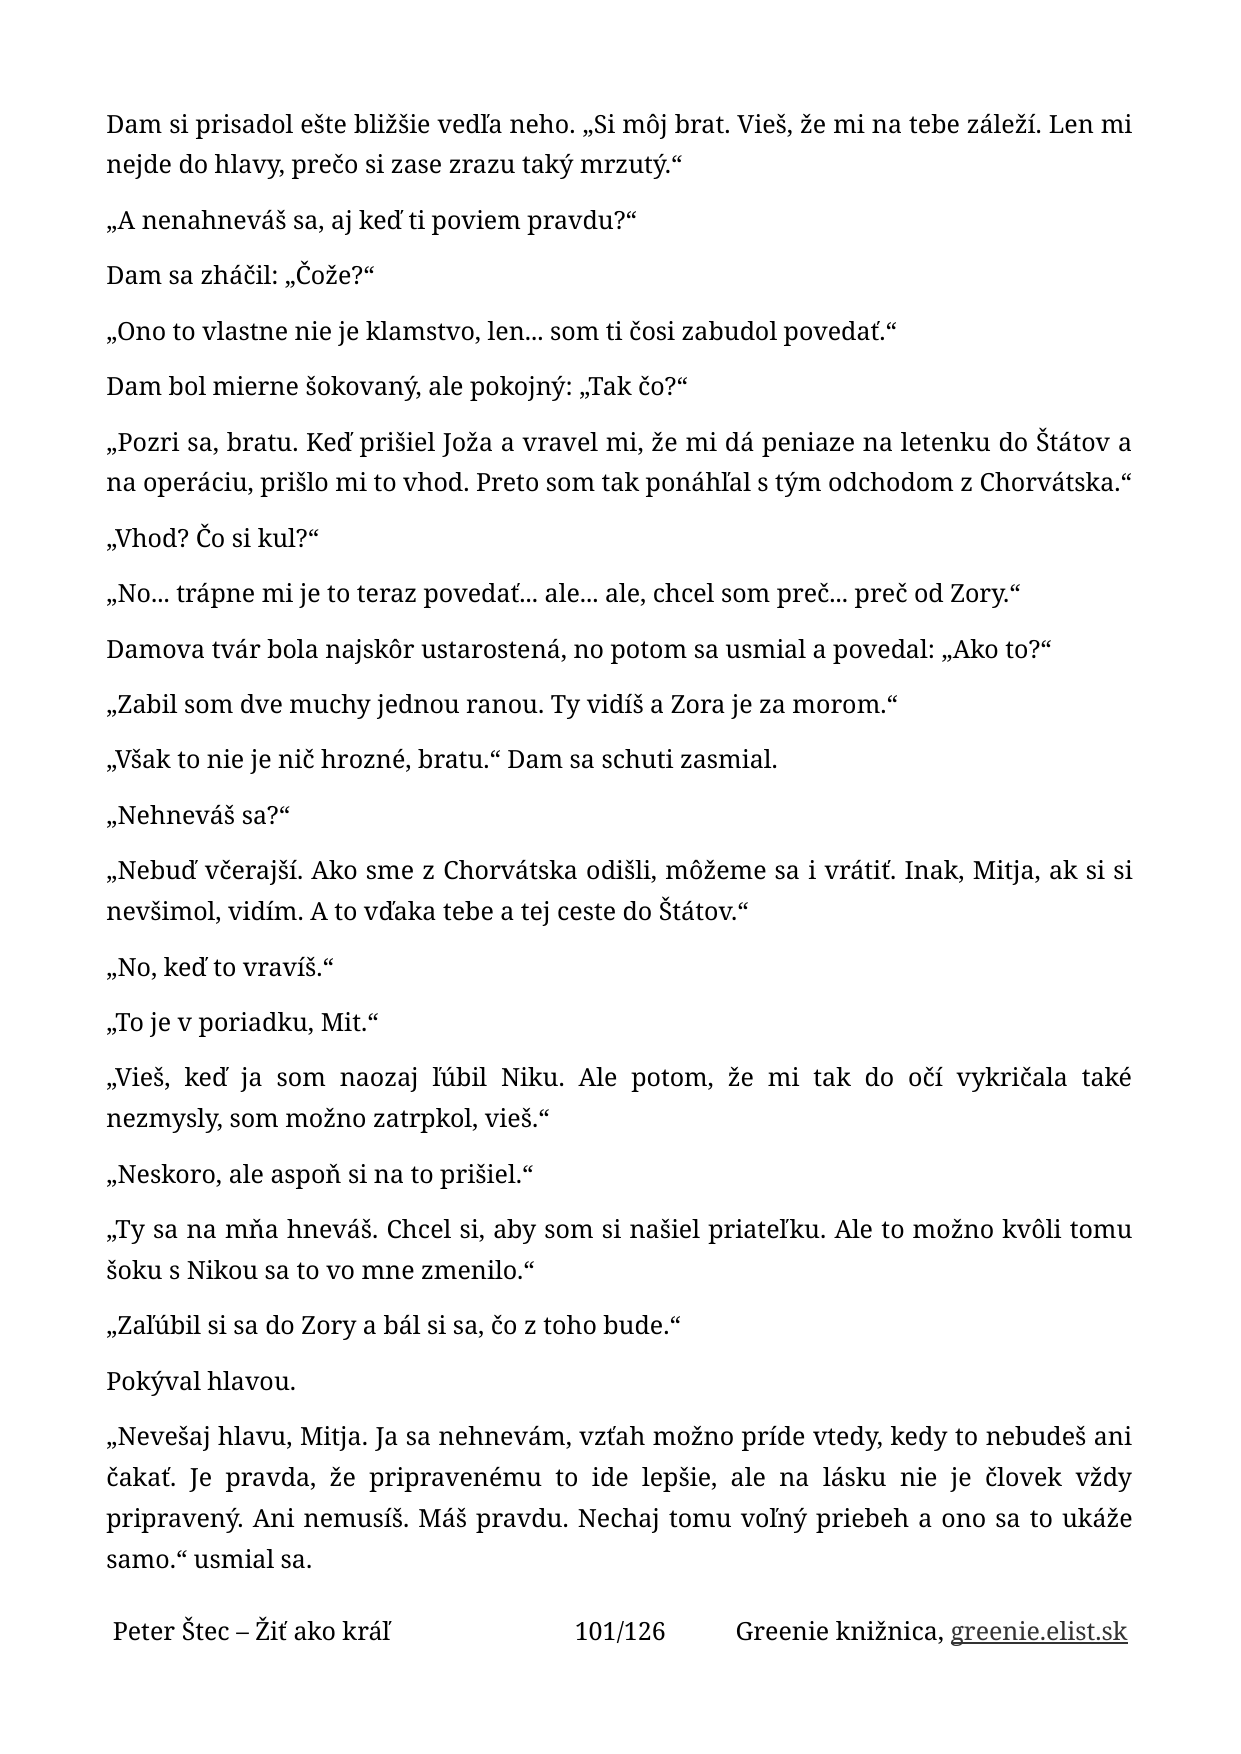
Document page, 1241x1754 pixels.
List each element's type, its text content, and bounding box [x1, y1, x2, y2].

text „Ty sa na mňa hneváš. Chcel si, aby som si našiel priateľku. Ale to možno kvôli tomu šoku s Nikou sa to vo mne zmenilo.“ [106, 1212, 1134, 1287]
text „Ono to vlastne nie je klamstvo, len... som ti čosi zabudol povedať.“ [106, 313, 1134, 347]
text Dam si prisadol ešte bližšie vedľa neho. „Si môj brat. Vieš, že mi na tebe záleží. Len mi nejde do hlavy, prečo si zase zrazu taký mrzutý.“ [106, 106, 1134, 181]
text Dam bol mierne šokovaný, ale pokojný: „Tak čo?“ [106, 369, 1134, 403]
text „Nehneváš sa?“ [106, 797, 1134, 832]
text „To je v poriadku, Mit.“ [106, 1004, 1134, 1039]
text Dam sa zháčil: „Čože?“ [106, 258, 1134, 292]
text „Nebuď včerajší. Ako sme z Chorvátska odišli, môžeme sa i vrátiť. Inak, Mitja, ak si si nevšimol, vidím. A to vďaka tebe a tej ceste do Štátov.“ [106, 853, 1134, 928]
text „Však to nie je nič hrozné, bratu.“ Dam sa schuti zasmial. [106, 742, 1134, 776]
text Pokýval hlavou. [106, 1363, 1134, 1397]
text „No, keď to vravíš.“ [106, 949, 1134, 983]
text „Zabil som dve muchy jednou ranou. Ty vidíš a Zora je za morom.“ [106, 687, 1134, 721]
text „Vhod? Čo si kul?“ [106, 520, 1134, 554]
text „Nevešaj hlavu, Mitja. Ja sa nehnevám, vzťah možno príde vtedy, kedy to nebudeš ani čakať. Je pravda, že pripravenému to ide lepšie, ale na lásku nie je človek vždy pripravený. Ani nemusíš. Máš pravdu. Nechaj tomu voľný priebeh a ono sa to ukáže samo.“ usmial sa. [106, 1419, 1134, 1575]
text „Vieš, keď ja som naozaj ľúbil Niku. Ale potom, že mi tak do očí vykričala také nezmysly, som možno zatrpkol, vieš.“ [106, 1060, 1134, 1135]
text „A nenahneváš sa, aj keď ti poviem pravdu?“ [106, 202, 1134, 237]
text „No... trápne mi je to teraz povedať... ale... ale, chcel som preč... preč od Zory.“ [106, 576, 1134, 610]
text „Zaľúbil si sa do Zory a bál si sa, čo z toho bude.“ [106, 1308, 1134, 1342]
text „Neskoro, ale aspoň si na to prišiel.“ [106, 1156, 1134, 1190]
text Damova tvár bola najskôr ustarostená, no potom sa usmial a povedal: „Ako to?“ [106, 631, 1134, 665]
text „Pozri sa, bratu. Keď prišiel Joža a vravel mi, že mi dá peniaze na letenku do Štátov a na operáciu, prišlo mi to vhod. Preto som tak ponáhľal s tým odchodom z Chorvátska.“ [106, 424, 1134, 499]
